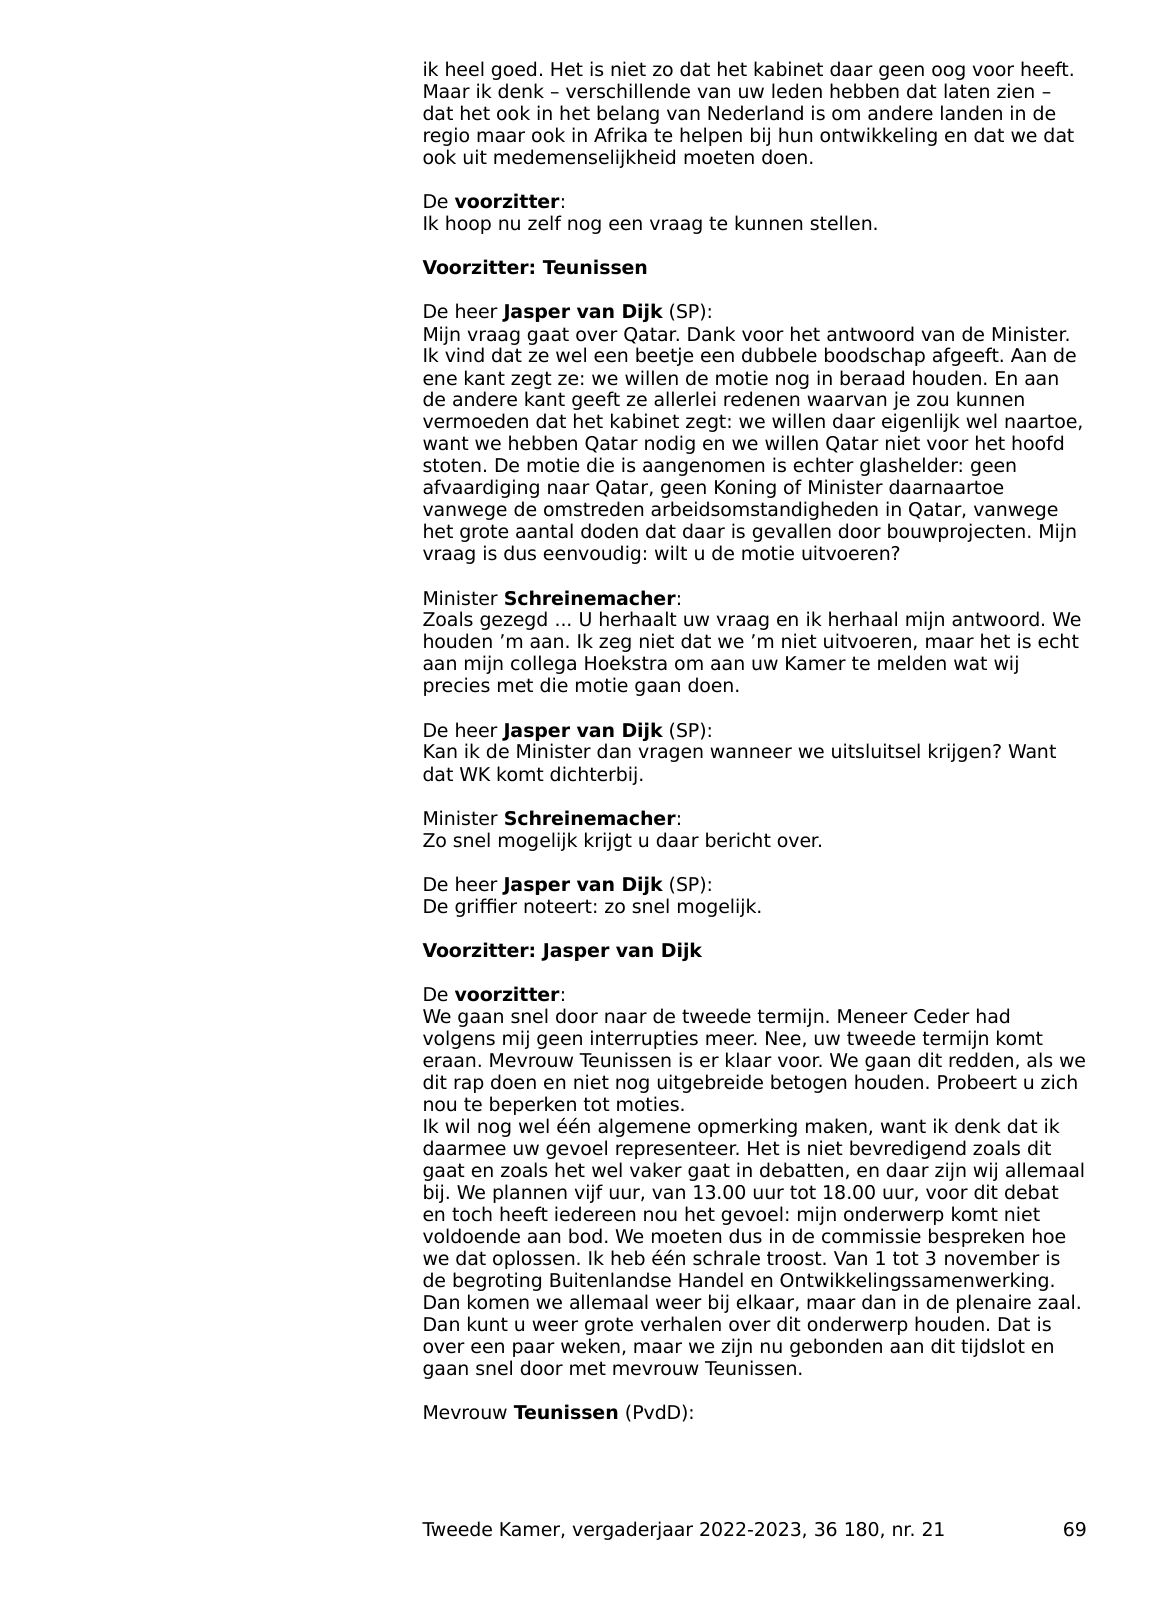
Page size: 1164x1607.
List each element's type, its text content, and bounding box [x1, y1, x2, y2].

text De heer Jasper van Dijk (SP): [422, 719, 1087, 741]
text Kan ik de Minister dan vragen wanneer we uitsluitsel krijgen? Want dat WK komt dichterbij. [422, 741, 1087, 785]
text We gaan snel door naar de tweede termijn. Meneer Ceder had volgens mij geen interrupties meer. Nee, uw tweede termijn komt eraan. Mevrouw Teunissen is er klaar voor. We gaan dit redden, als we dit rap doen en niet nog uitgebreide betogen houden. Probeert u zich nou te beperken tot moties. [422, 1006, 1087, 1116]
text De heer Jasper van Dijk (SP): [422, 301, 1087, 323]
subtitle Voorzitter: Jasper van Dijk [422, 940, 1087, 962]
text Zo snel mogelijk krijgt u daar bericht over. [422, 829, 1087, 852]
text Zoals gezegd ... U herhaalt uw vraag en ik herhaal mijn antwoord. We houden ’m aan. Ik zeg niet dat we ’m niet uitvoeren, maar het is echt aan mijn collega Hoekstra om aan uw Kamer te melden wat wij precies met die motie gaan doen. [422, 609, 1087, 697]
text De griffier noteert: zo snel mogelijk. [422, 896, 1087, 918]
text De voorzitter: [422, 191, 1087, 213]
text Minister Schreinemacher: [422, 808, 1087, 829]
text ik heel goed. Het is niet zo dat het kabinet daar geen oog voor heeft. Maar ik denk – verschillende van uw leden hebben dat laten zien – dat het ook in het belang van Nederland is om andere landen in de regio maar ook in Afrika te helpen bij hun ontwikkeling en dat we dat ook uit medemenselijkheid moeten doen. [422, 59, 1087, 169]
subtitle Voorzitter: Teunissen [422, 257, 1087, 279]
text Minister Schreinemacher: [422, 587, 1087, 609]
text Mevrouw Teunissen (PvdD): [422, 1402, 1087, 1424]
text De voorzitter: [422, 984, 1087, 1006]
text Mijn vraag gaat over Qatar. Dank voor het antwoord van de Minister. Ik vind dat ze wel een beetje een dubbele boodschap afgeeft. Aan de ene kant zegt ze: we willen de motie nog in beraad houden. En aan de andere kant geeft ze allerlei redenen waarvan je zou kunnen vermoeden dat het kabinet zegt: we willen daar eigenlijk wel naartoe, want we hebben Qatar nodig en we willen Qatar niet voor het hoofd stoten. De motie die is aangenomen is echter glashelder: geen afvaardiging naar Qatar, geen Koning of Minister daarnaartoe vanwege de omstreden arbeidsomstandigheden in Qatar, vanwege het grote aantal doden dat daar is gevallen door bouwprojecten. Mijn vraag is dus eenvoudig: wilt u de motie uitvoeren? [422, 323, 1087, 565]
text De heer Jasper van Dijk (SP): [422, 874, 1087, 896]
text Ik wil nog wel één algemene opmerking maken, want ik denk dat ik daarmee uw gevoel representeer. Het is niet bevredigend zoals dit gaat en zoals het wel vaker gaat in debatten, en daar zijn wij allemaal bij. We plannen vijf uur, van 13.00 uur tot 18.00 uur, voor dit debat en toch heeft iedereen nou het gevoel: mijn onderwerp komt niet voldoende aan bod. We moeten dus in de commissie bespreken hoe we dat oplossen. Ik heb één schrale troost. Van 1 tot 3 november is de begroting Buitenlandse Handel en Ontwikkelingssamenwerking. Dan komen we allemaal weer bij elkaar, maar dan in de plenaire zaal. Dan kunt u weer grote verhalen over dit onderwerp houden. Dat is over een paar weken, maar we zijn nu gebonden aan dit tijdslot en gaan snel door met mevrouw Teunissen. [422, 1116, 1087, 1380]
text Ik hoop nu zelf nog een vraag te kunnen stellen. [422, 213, 1087, 235]
